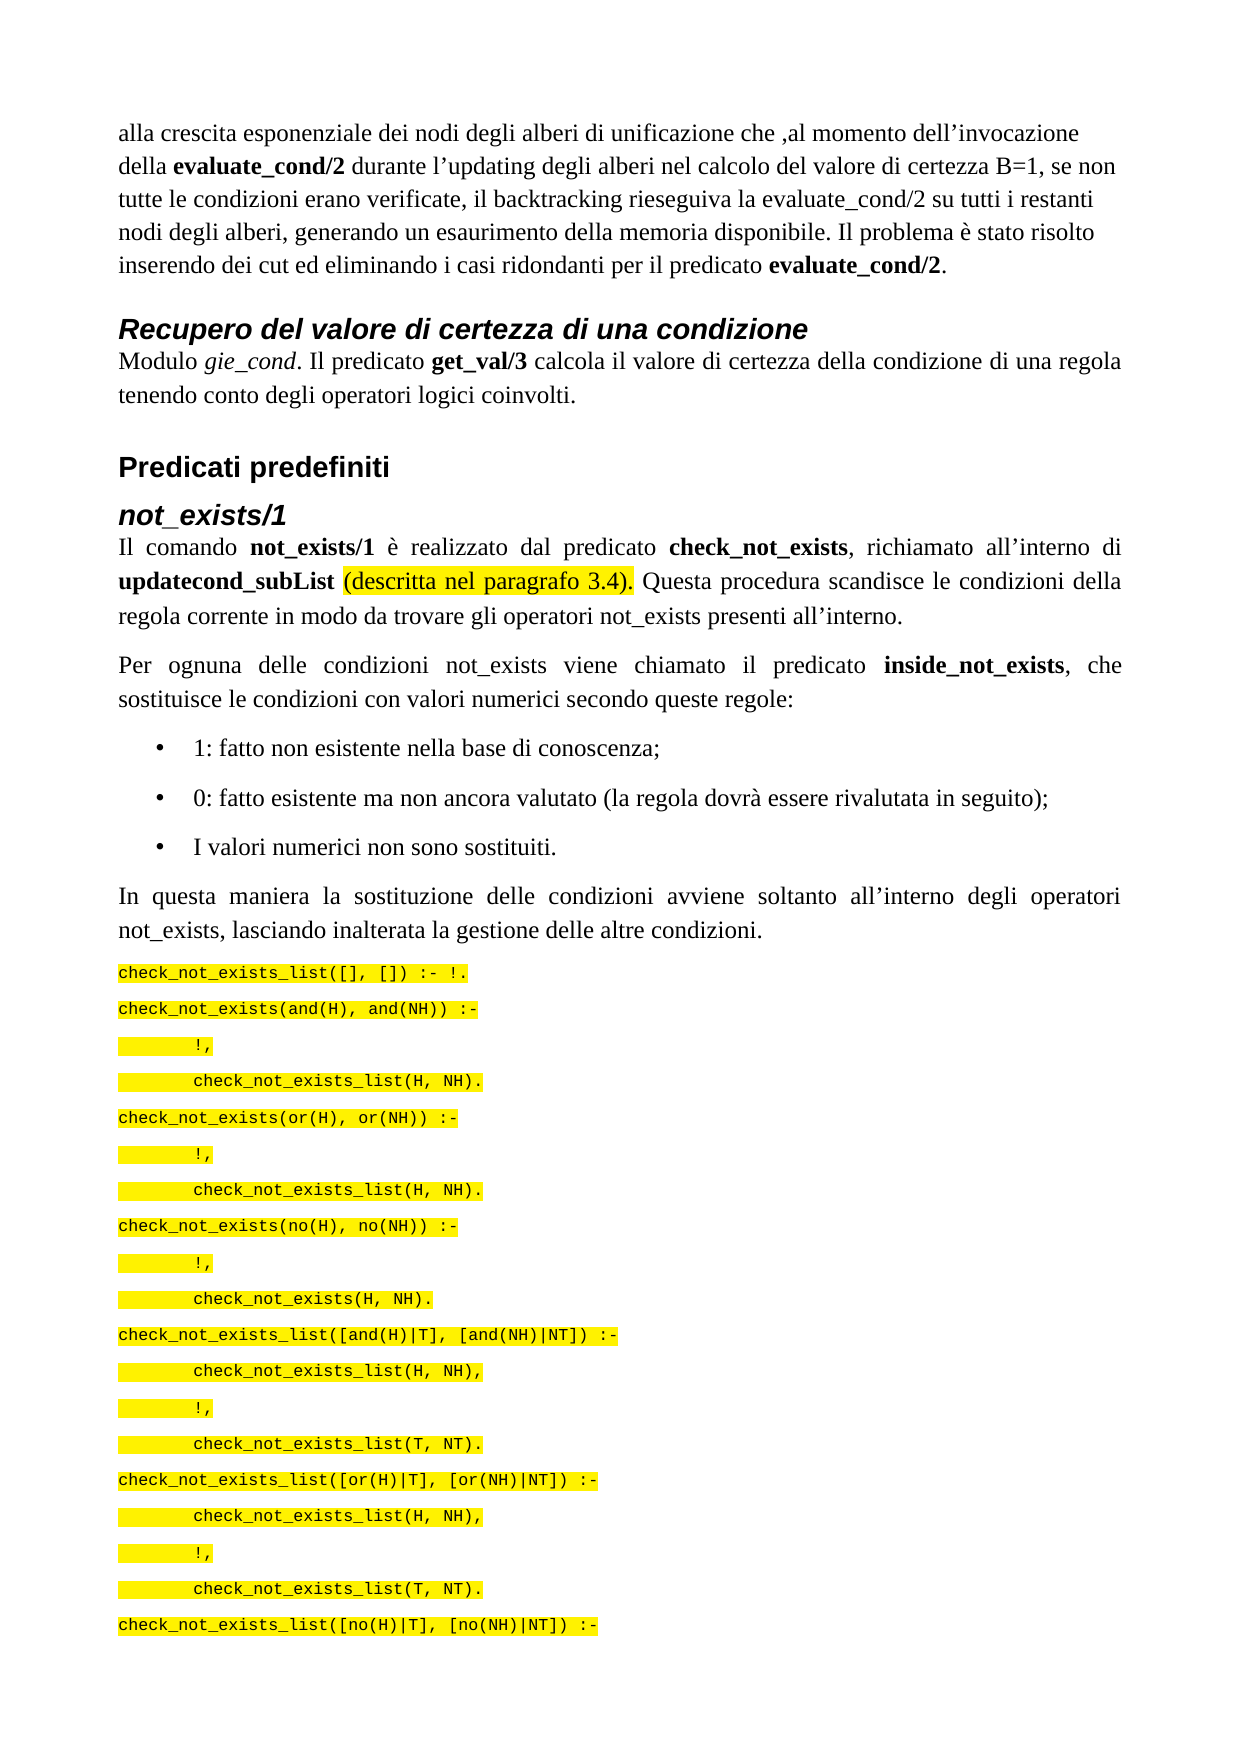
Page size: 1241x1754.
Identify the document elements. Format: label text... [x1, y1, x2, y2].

list 1: fatto non esistente nella base di conoscenza; [156, 733, 1122, 762]
text check_not_exists(or(H), or(NH)) :- [118, 1109, 1122, 1128]
text check_not_exists_list(T, NT). [118, 1581, 1122, 1599]
text check_not_exists_list([], []) :- !. [118, 964, 1122, 983]
text !, [118, 1399, 1122, 1418]
text !, [118, 1037, 1122, 1056]
list I valori numerici non sono sostituiti. [156, 832, 1122, 860]
text check_not_exists_list(T, NT). [118, 1436, 1122, 1454]
text !, [118, 1146, 1122, 1164]
subtitle Recupero del valore di certezza di una condizione [118, 312, 1122, 346]
text Il comando not_exists/1 è realizzato dal predicato check_not_exists, richiamato all’interno di updatecond_subList (descritta nel paragrafo 3.4). Questa procedura scandisce le condizioni della regola corrente in modo da trovare gli operatori not_exists presenti all’interno. [118, 532, 1122, 630]
text check_not_exists(H, NH). [118, 1291, 1122, 1309]
text alla crescita esponenziale dei nodi degli alberi di unificazione che ,al momento dell’invocazione della evaluate_cond/2 durante l’updating degli alberi nel calcolo del valore di certezza B=1, se non tutte le condizioni erano verificate, il backtracking rieseguiva la evaluate_cond/2 su tutti i restanti nodi degli alberi, generando un esaurimento della memoria disponibile. Il problema è stato risolto inserendo dei cut ed eliminando i casi ridondanti per il predicato evaluate_cond/2. [118, 118, 1122, 279]
text check_not_exists_list(H, NH). [118, 1073, 1122, 1092]
text Modulo gie_cond. Il predicato get_val/3 calcola il valore di certezza della condizione di una regola tenendo conto degli operatori logici coinvolti. [118, 346, 1122, 409]
text check_not_exists_list([no(H)|T], [no(NH)|NT]) :- [118, 1617, 1122, 1636]
text check_not_exists_list([and(H)|T], [and(NH)|NT]) :- [118, 1327, 1122, 1346]
text check_not_exists_list([or(H)|T], [or(NH)|NT]) :- [118, 1472, 1122, 1491]
subtitle Predicati predefiniti [118, 450, 1122, 484]
text check_not_exists(no(H), no(NH)) :- [118, 1218, 1122, 1237]
text In questa maniera la sostituzione delle condizioni avviene soltanto all’interno degli operatori not_exists, lasciando inalterata la gestione delle altre condizioni. [118, 881, 1122, 944]
text check_not_exists(and(H), and(NH)) :- [118, 1001, 1122, 1019]
text check_not_exists_list(H, NH). [118, 1182, 1122, 1201]
text check_not_exists_list(H, NH), [118, 1508, 1122, 1527]
subtitle not_exists/1 [118, 498, 1122, 532]
text Per ognuna delle condizioni not_exists viene chiamato il predicato inside_not_exists, che sostituisce le condizioni con valori numerici secondo queste regole: [118, 650, 1122, 713]
text check_not_exists_list(H, NH), [118, 1363, 1122, 1382]
text !, [118, 1254, 1122, 1273]
list 0: fatto esistente ma non ancora valutato (la regola dovrà essere rivalutata in seguito); [156, 783, 1122, 811]
text !, [118, 1544, 1122, 1563]
